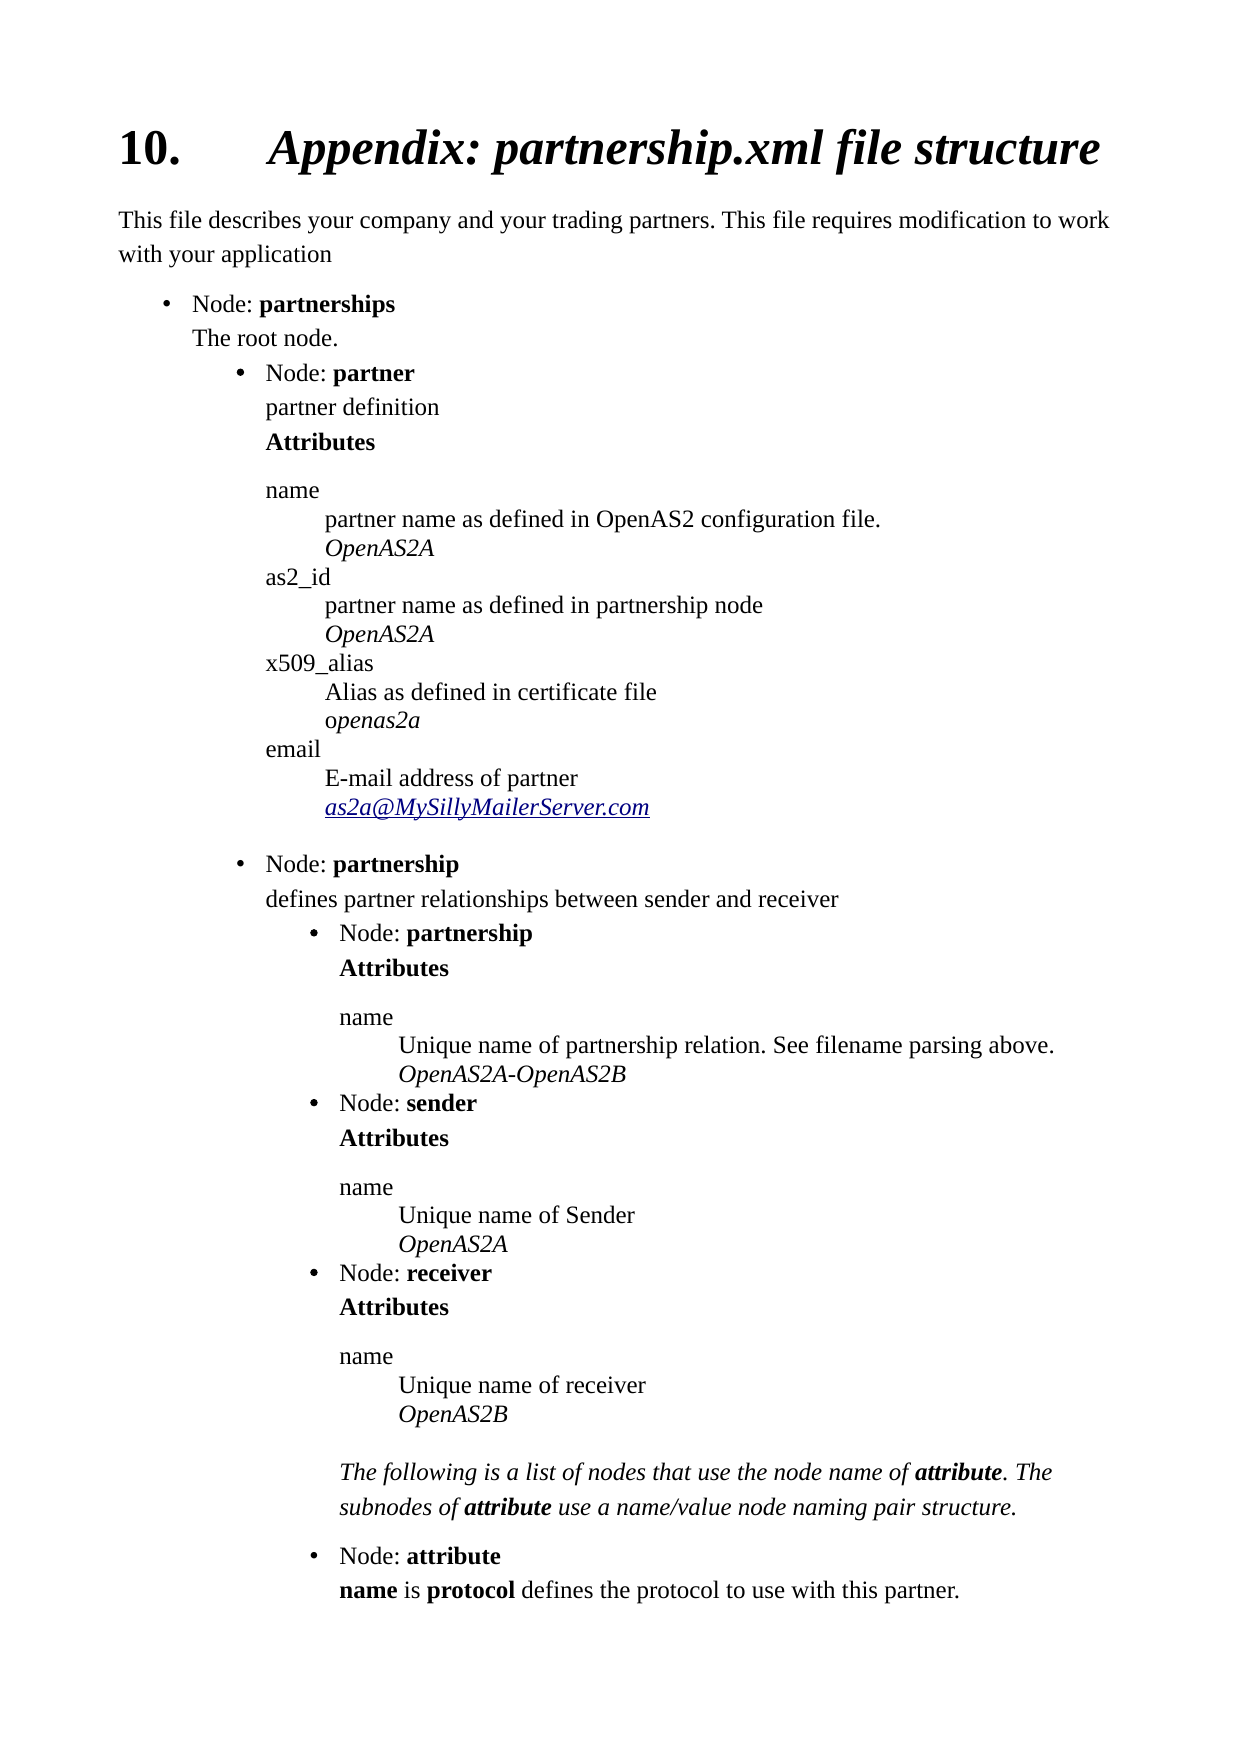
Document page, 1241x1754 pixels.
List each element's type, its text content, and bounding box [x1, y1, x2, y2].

subtitle name [309, 1002, 1122, 1031]
list Node: attribute name is protocol defines the protocol to use with this partner. [309, 1541, 1122, 1604]
list Node: partnership Attributes [309, 918, 1122, 982]
subtitle name [309, 1341, 1122, 1370]
list partner name as defined in partnership node OpenAS2A [295, 591, 1122, 648]
list Node: partnership defines partner relationships between sender and receiver [236, 849, 1122, 913]
subtitle name [236, 476, 1122, 504]
list Node: partner partner definition Attributes [236, 358, 1122, 455]
list Unique name of partnership relation. See filename parsing above. OpenAS2A-OpenAS2B [369, 1031, 1122, 1088]
list Unique name of receiver OpenAS2B [369, 1370, 1122, 1428]
text This file describes your company and your trading partners. This file requires modification to work with your application [118, 205, 1122, 268]
list The following is a list of nodes that use the node name of attribute. The subnodes of attribute use a name/value node naming pair structure. [309, 1457, 1122, 1520]
subtitle Appendix: partnership.xml file structure [118, 118, 1122, 176]
list Node: partnerships The root node. [162, 289, 1122, 352]
list Node: sender Attributes [309, 1088, 1122, 1151]
list Alias as defined in certificate file openas2a [295, 677, 1122, 734]
subtitle x509_alias [236, 648, 1122, 677]
list E-mail address of partner as2a@MySillyMailerServer.com [295, 763, 1122, 821]
subtitle email [236, 734, 1122, 763]
subtitle as2_id [236, 562, 1122, 591]
list partner name as defined in OpenAS2 configuration file. OpenAS2A [295, 504, 1122, 562]
list Unique name of Sender OpenAS2A [369, 1200, 1122, 1258]
subtitle name [309, 1172, 1122, 1200]
list Node: receiver Attributes [309, 1258, 1122, 1321]
